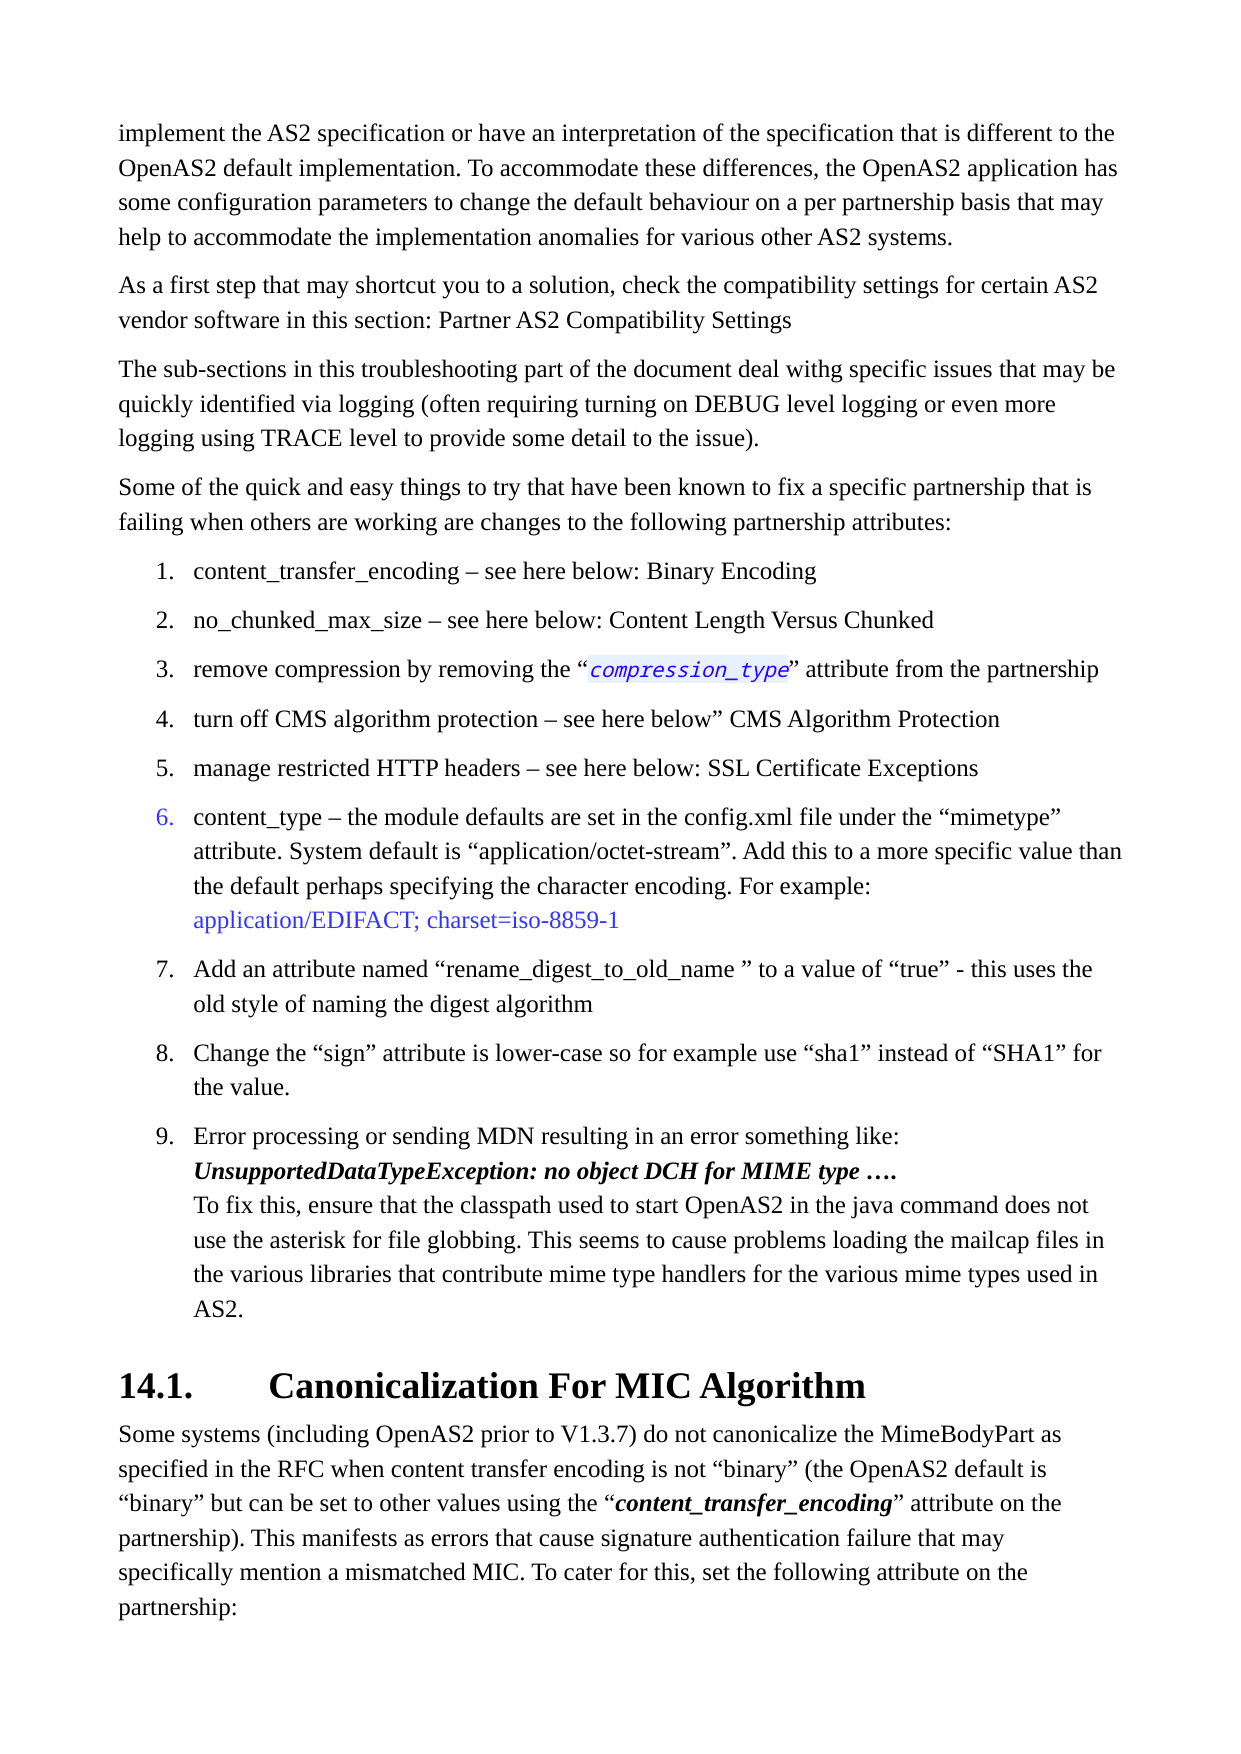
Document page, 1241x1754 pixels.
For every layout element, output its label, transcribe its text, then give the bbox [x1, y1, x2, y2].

text Some of the quick and easy things to try that have been known to fix a specific partnership that is failing when others are working are changes to the following partnership attributes: [118, 472, 1122, 535]
list remove compression by removing the “compression_type” attribute from the partnership [156, 654, 1122, 683]
text Some systems (including OpenAS2 prior to V1.3.7) do not canonicalize the MimeBodyPart as specified in the RFC when content transfer encoding is not “binary” (the OpenAS2 default is “binary” but can be set to other values using the “content_transfer_encoding” attribute on the partnership). This manifests as errors that cause signature authentication failure that may specifically mention a mismatched MIC. To cater for this, set the following attribute on the partnership: [118, 1419, 1122, 1621]
list manage restricted HTTP headers – see here below: SSL Certificate Exceptions [156, 753, 1122, 782]
list content_transfer_encoding – see here below: Binary Encoding [156, 556, 1122, 584]
list no_chunked_max_size – see here below: Content Length Versus Chunked [156, 605, 1122, 633]
list content_type – the module defaults are set in the config.xml file under the “mimetype” attribute. System default is “application/octet-stream”. Add this to a more specific value than the default perhaps specifying the character encoding. For example: application/EDIFACT; charset=iso-8859-1 [156, 802, 1122, 934]
list Change the “sign” attribute is lower-case so for example use “sha1” instead of “SHA1” for the value. [156, 1038, 1122, 1101]
text As a first step that may shortcut you to a solution, check the compatibility settings for certain AS2 vendor software in this section: Partner AS2 Compatibility Settings [118, 271, 1122, 334]
text implement the AS2 specification or have an interpretation of the specification that is different to the OpenAS2 default implementation. To accommodate these differences, the OpenAS2 application has some configuration parameters to change the default behaviour on a per partnership basis that may help to accommodate the implementation anomalies for various other AS2 systems. [118, 118, 1122, 250]
subtitle Canonicalization For MIC Algorithm [118, 1364, 1122, 1407]
text The sub-sections in this troubleshooting part of the document deal withg specific issues that may be quickly identified via logging (often requiring turning on DEBUG level logging or even more logging using TRACE level to provide some detail to the issue). [118, 354, 1122, 452]
list Error processing or sending MDN resulting in an error something like: UnsupportedDataTypeException: no object DCH for MIME type …. To fix this, ensure that the classpath used to start OpenAS2 in the java command does not use the asterisk for file globbing. This seems to cause problems loading the mailcap files in the various libraries that contribute mime type handlers for the various mime types used in AS2. [156, 1121, 1122, 1323]
list turn off CMS algorithm protection – see here below” CMS Algorithm Protection [156, 704, 1122, 732]
list Add an attribute named “rename_digest_to_old_name ” to a value of “true” - this uses the old style of naming the digest algorithm [156, 954, 1122, 1018]
